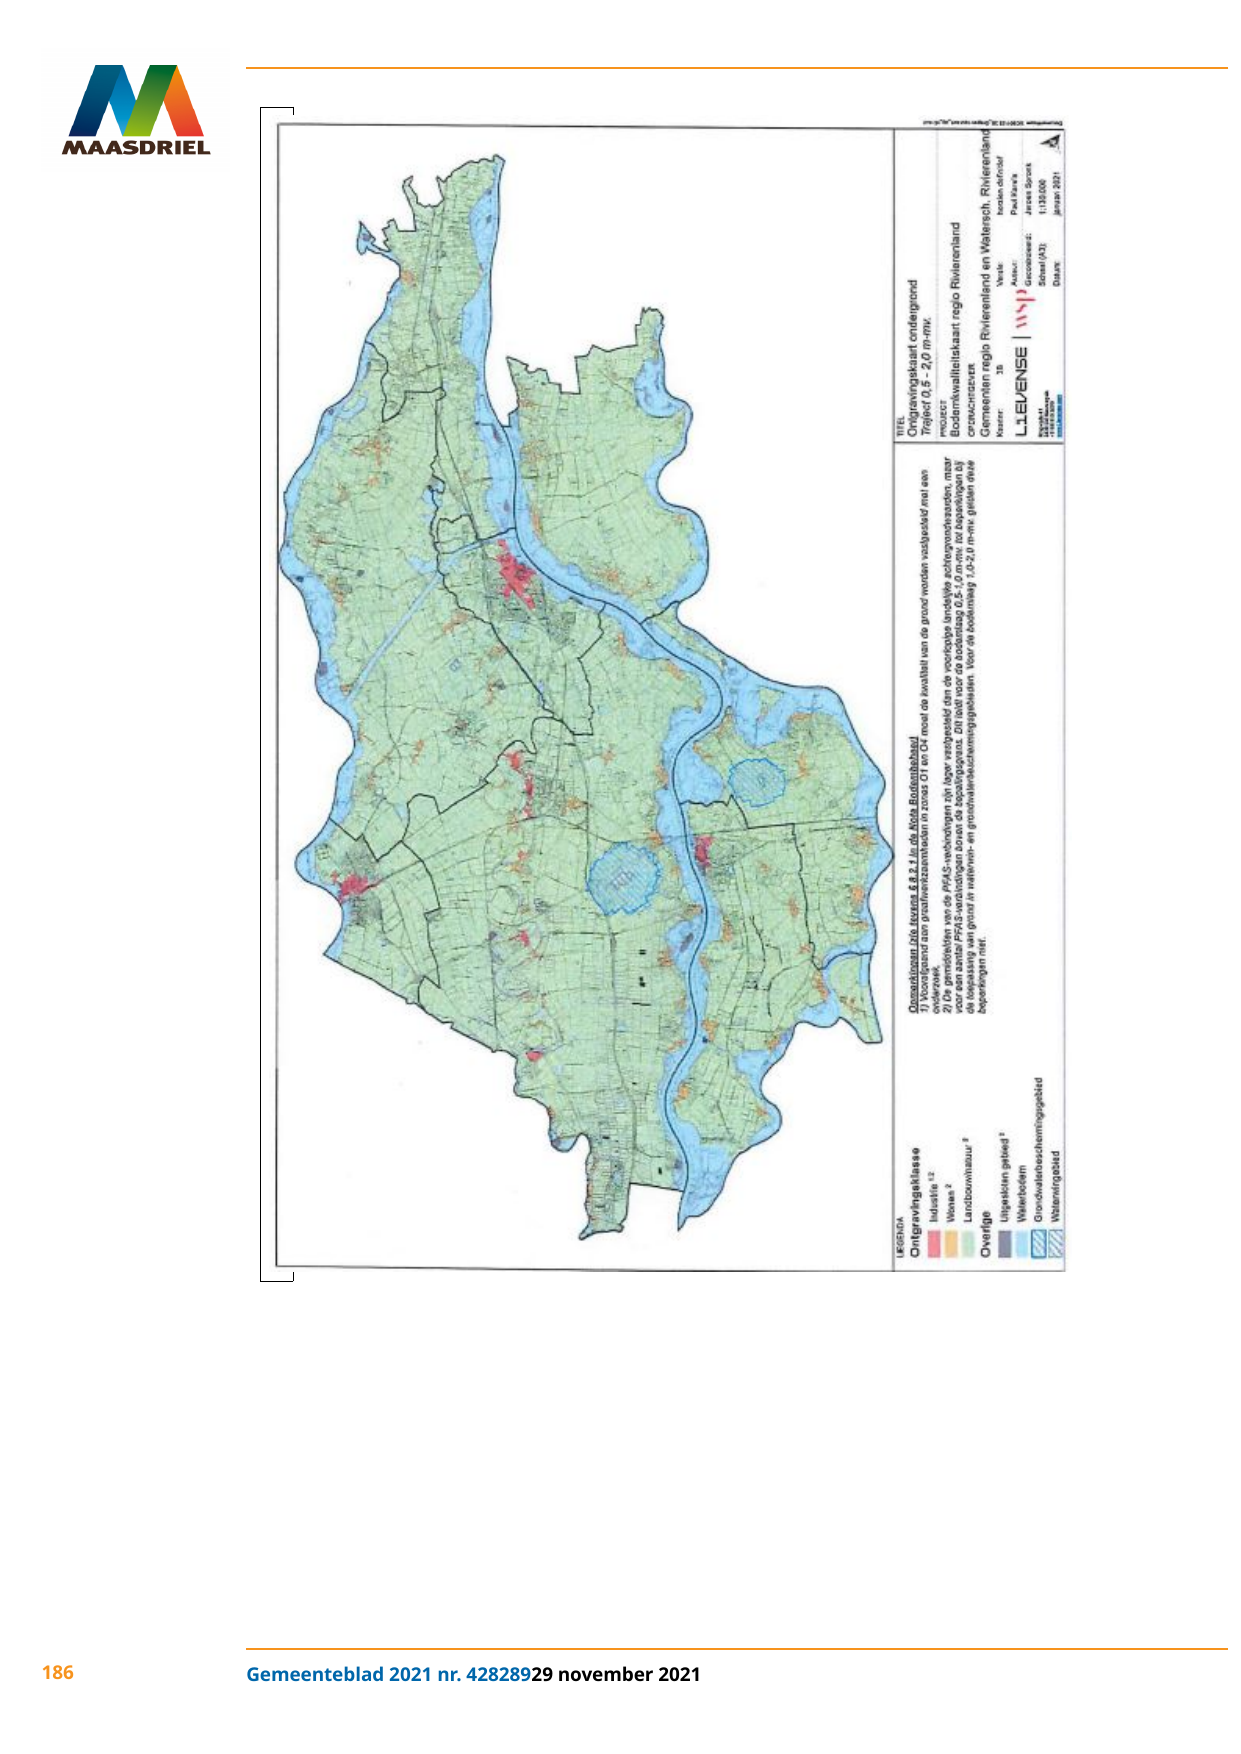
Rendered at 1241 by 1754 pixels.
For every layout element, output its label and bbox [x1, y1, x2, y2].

picture [41, 47, 231, 172]
picture [268, 115, 1072, 1272]
